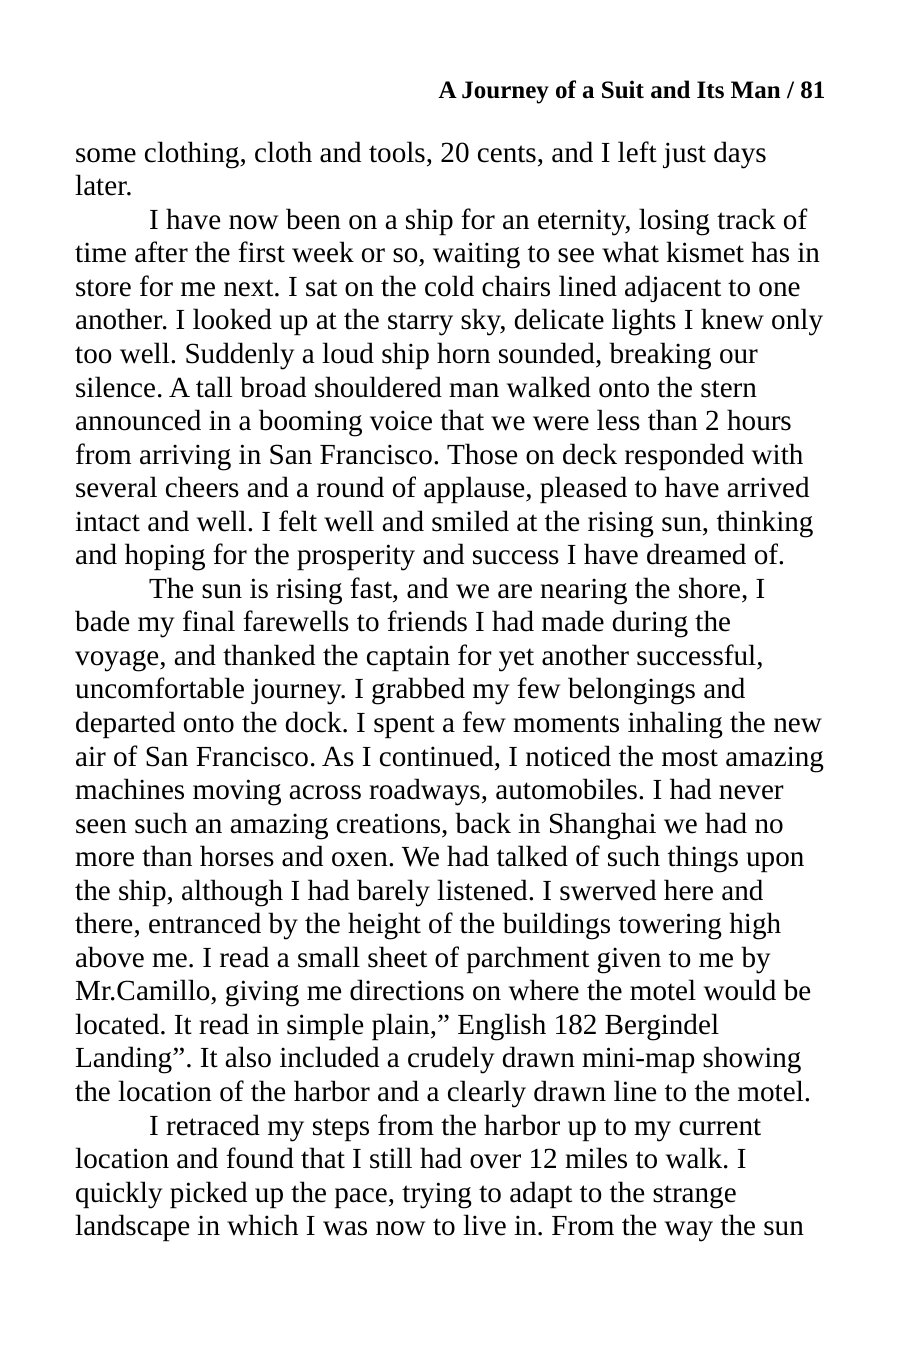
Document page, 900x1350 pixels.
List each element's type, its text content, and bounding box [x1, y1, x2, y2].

text The sun is rising fast, and we are nearing the shore, I bade my final farewells to friends I had made during the voyage, and thanked the captain for yet another successful, uncomfortable journey. I grabbed my few belongings and departed onto the dock. I spent a few moments inhaling the new air of San Francisco. As I continued, I noticed the most amazing machines moving across roadways, automobiles. I had never seen such an amazing creations, back in Shanghai we had no more than horses and oxen. We had talked of such things upon the ship, although I had barely listened. I swerved here and there, entranced by the height of the buildings towering high above me. I read a small sheet of parchment given to me by Mr.Camillo, giving me directions on where the motel would be located. It read in simple plain,” English 182 Bergindel Landing”. It also included a crudely drawn mini-map showing the location of the harbor and a clearly drawn line to the motel. [75, 571, 825, 1108]
text I retraced my steps from the harbor up to my current location and found that I still had over 12 miles to walk. I quickly picked up the pace, trying to adapt to the strange landscape in which I was now to live in. From the way the sun [75, 1108, 825, 1242]
text I have now been on a ship for an eternity, losing track of time after the first week or so, waiting to see what kismet has in store for me next. I sat on the cold chairs lined adjacent to one another. I looked up at the starry sky, delicate lights I knew only too well. Suddenly a loud ship horn sounded, breaking our silence. A tall broad shouldered man walked onto the stern announced in a booming voice that we were less than 2 hours from arriving in San Francisco. Those on deck responded with several cheers and a round of applause, pleased to have arrived intact and well. I felt well and smiled at the rising sun, thinking and hoping for the prosperity and success I have dreamed of. [75, 202, 825, 571]
text some clothing, cloth and tools, 20 cents, and I left just days later. [75, 135, 825, 202]
